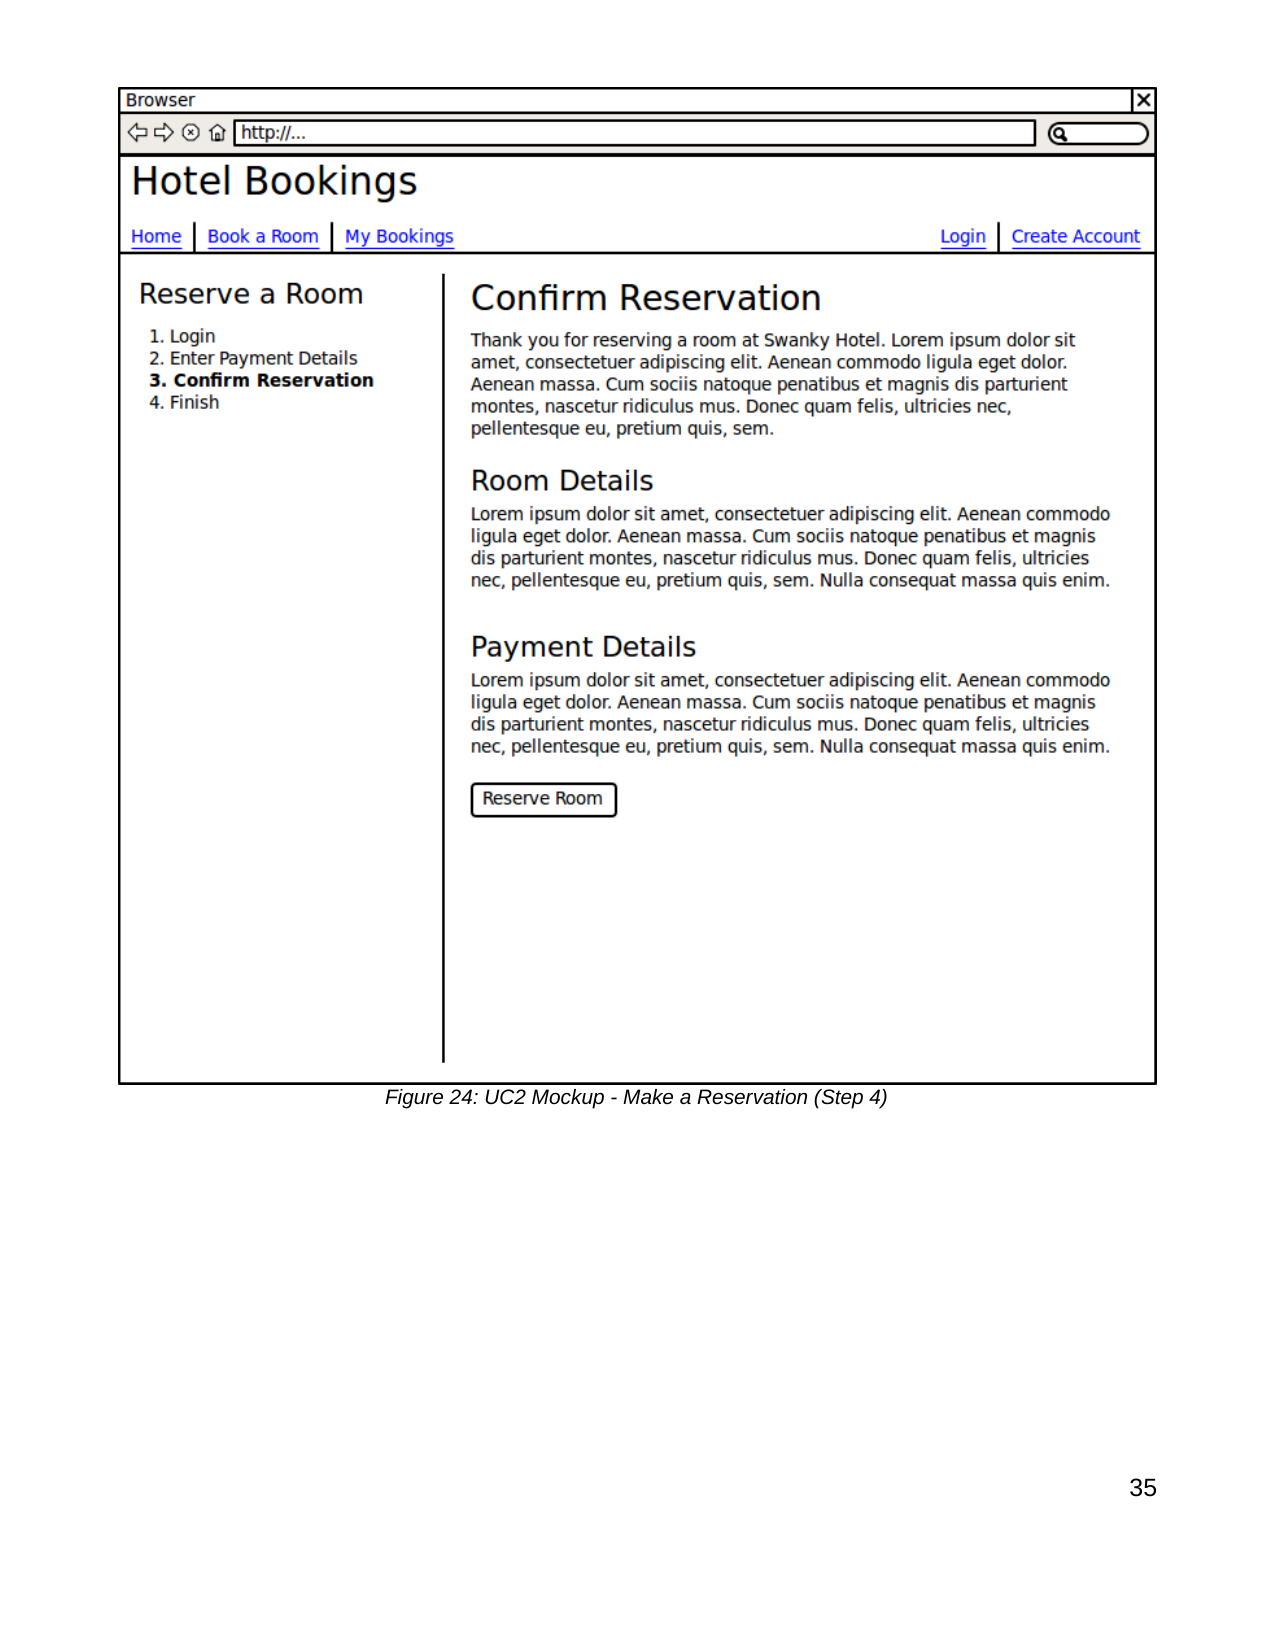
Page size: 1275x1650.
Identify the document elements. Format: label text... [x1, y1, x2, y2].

picture [118, 87, 1157, 1085]
text Figure 24: UC2 Mockup - Make a Reservation (Step 4) [118, 1085, 1157, 1109]
